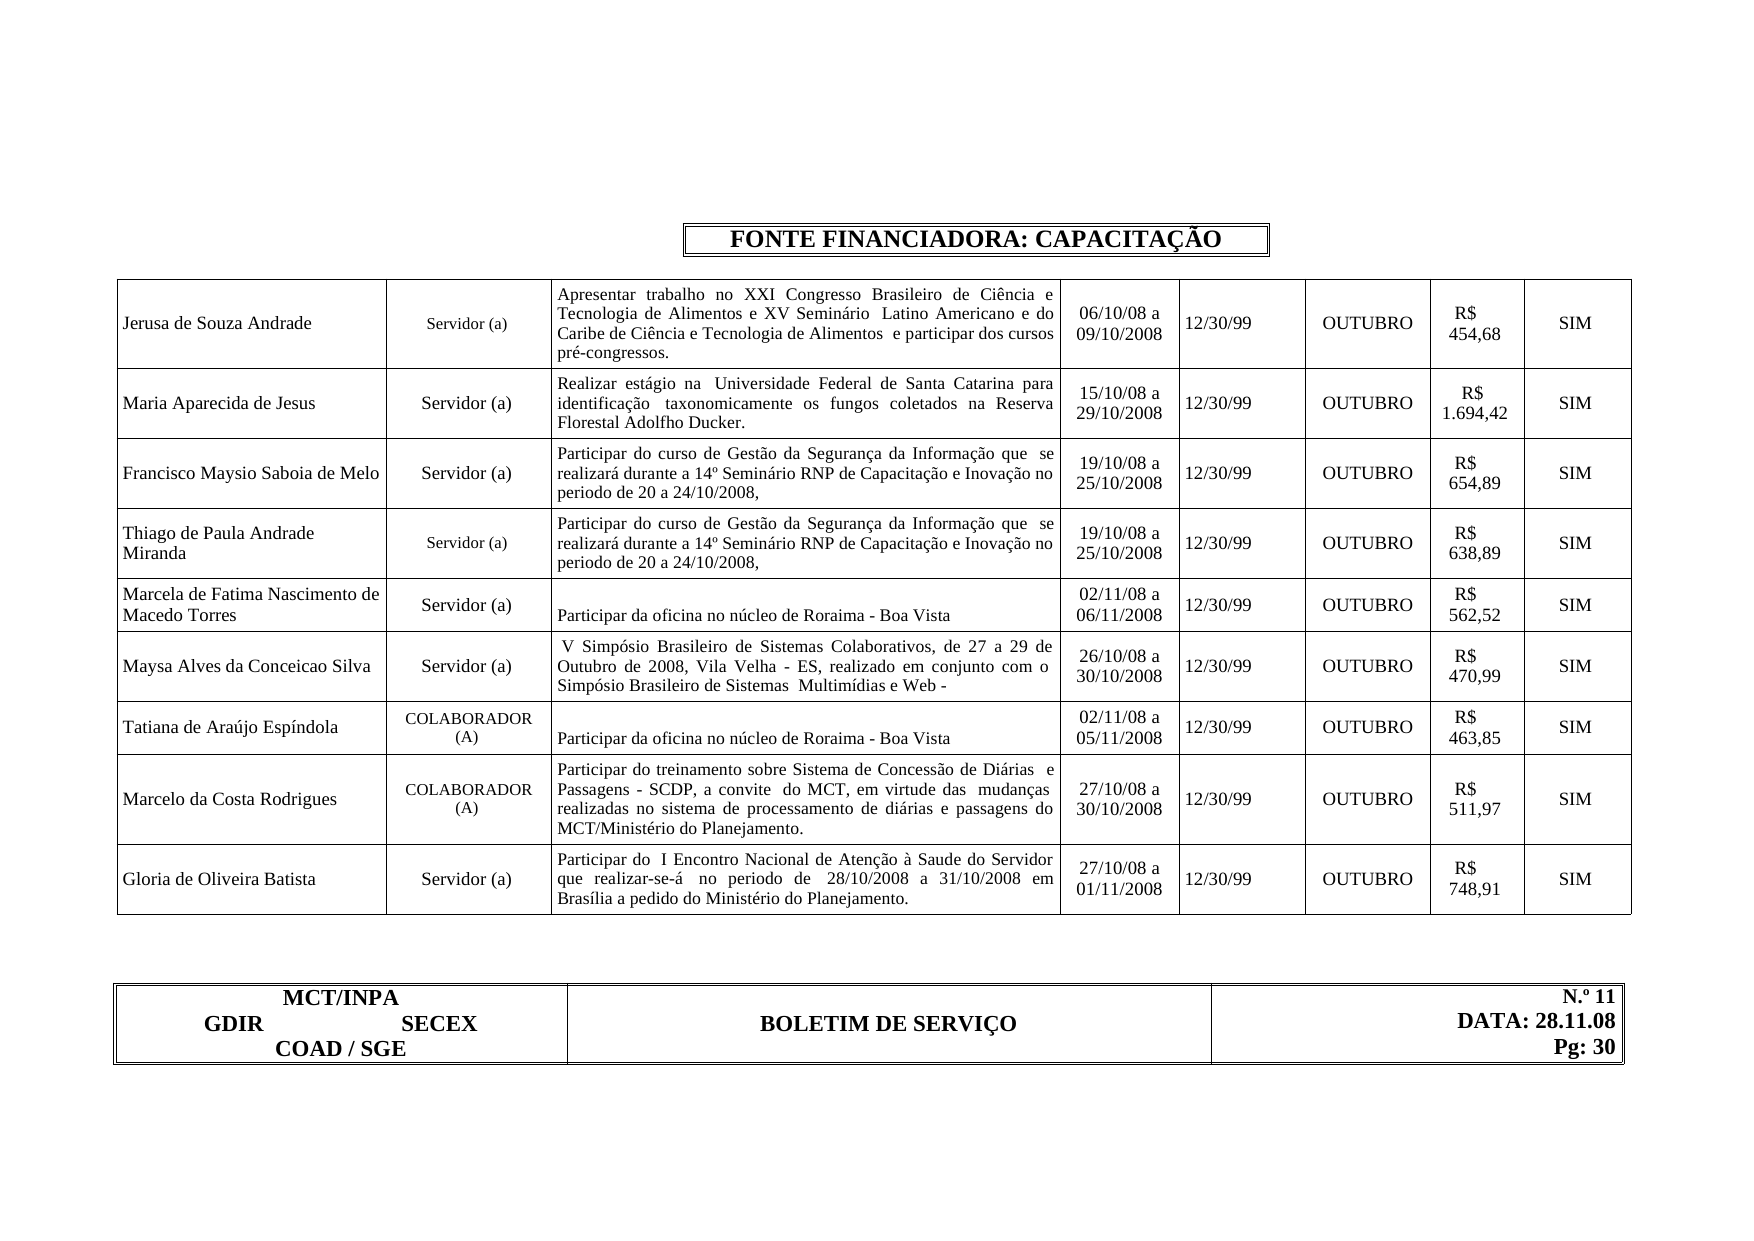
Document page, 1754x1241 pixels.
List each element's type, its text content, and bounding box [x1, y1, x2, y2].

table_cell R$ 1.694,42 [1431, 369, 1524, 438]
table_cell Marcela de Fatima Nascimento de Macedo Torres [118, 579, 386, 631]
table_cell 27/10/08 a 30/10/2008 [1061, 755, 1179, 843]
table_cell Servidor (a) [387, 509, 551, 578]
table_cell Participar da oficina no núcleo de Roraima - Boa Vista [552, 702, 1060, 754]
table_cell 30/12/99 [1180, 632, 1305, 701]
table_cell SIM [1525, 845, 1631, 913]
table_cell SIM [1525, 702, 1631, 754]
table_cell OUTUBRO [1306, 755, 1430, 843]
table_cell Servidor (a) [387, 632, 551, 701]
table_cell 30/12/99 [1180, 439, 1305, 508]
table_cell OUTUBRO [1306, 579, 1430, 631]
table_cell R$ 470,99 [1431, 632, 1524, 701]
table_cell OUTUBRO [1306, 509, 1430, 578]
table_cell OUTUBRO [1306, 369, 1430, 438]
table_cell Gloria de Oliveira Batista [118, 845, 386, 913]
table_cell 30/12/99 [1180, 845, 1305, 913]
table_header Fonte financiadora: CAPACITAÇÃO [686, 227, 1267, 253]
table_cell OUTUBRO [1306, 632, 1430, 701]
table_cell R$ 638,89 [1431, 509, 1524, 578]
table_cell Servidor (a) [387, 439, 551, 508]
table_cell R$ 654,89 [1431, 439, 1524, 508]
table_cell 27/10/08 a 01/11/2008 [1061, 845, 1179, 913]
table_cell R$ 562,52 [1431, 579, 1524, 631]
table_header OUTUBRO [1306, 280, 1430, 368]
table_cell SIM [1525, 509, 1631, 578]
table_cell Thiago de Paula Andrade Miranda [118, 509, 386, 578]
table_cell Realizar estágio na Universidade Federal de Santa Catarina para identificação taxonomicamente os fungos coletados na Reserva Florestal Adolfho Ducker. [552, 369, 1060, 438]
table_cell COLABORADOR (A) [387, 755, 551, 843]
table_cell 02/11/08 a 05/11/2008 [1061, 702, 1179, 754]
table_cell Francisco Maysio Saboia de Melo [118, 439, 386, 508]
table_cell 30/12/99 [1180, 369, 1305, 438]
table_cell SIM [1525, 632, 1631, 701]
table_header R$ 454,68 [1431, 280, 1524, 368]
table_cell 26/10/08 a 30/10/2008 [1061, 632, 1179, 701]
table_cell 30/12/99 [1180, 755, 1305, 843]
table_cell SIM [1525, 579, 1631, 631]
table_cell Servidor (a) [387, 579, 551, 631]
table_cell 19/10/08 a 25/10/2008 [1061, 509, 1179, 578]
table_cell 19/10/08 a 25/10/2008 [1061, 439, 1179, 508]
table_header 30/12/99 [1180, 280, 1305, 368]
table_cell 30/12/99 [1180, 702, 1305, 754]
table_cell Participar do curso de Gestão da Segurança da Informação que se realizará durante a 14º Seminário RNP de Capacitação e Inovação no periodo de 20 a 24/10/2008, [552, 439, 1060, 508]
table_header N.º 11 DATA: 28.11.08 Pg: 30 [1212, 986, 1622, 1062]
table_cell SIM [1525, 369, 1631, 438]
table_cell SIM [1525, 755, 1631, 843]
table_header Servidor (a) [387, 280, 551, 368]
table_header Jerusa de Souza Andrade [118, 280, 386, 368]
table_cell OUTUBRO [1306, 702, 1430, 754]
table_cell 02/11/08 a 06/11/2008 [1061, 579, 1179, 631]
table_cell COLABORADOR (A) [387, 702, 551, 754]
table_header 06/10/08 a 09/10/2008 [1061, 280, 1179, 368]
table_cell Participar da oficina no núcleo de Roraima - Boa Vista [552, 579, 1060, 631]
table_cell R$ 748,91 [1431, 845, 1524, 913]
table_cell Participar do treinamento sobre Sistema de Concessão de Diárias e Passagens - SCDP, a convite do MCT, em virtude das mudanças realizadas no sistema de processamento de diárias e passagens do MCT/Ministério do Planejamento. [552, 755, 1060, 843]
table_cell Participar do curso de Gestão da Segurança da Informação que se realizará durante a 14º Seminário RNP de Capacitação e Inovação no periodo de 20 a 24/10/2008, [552, 509, 1060, 578]
table_cell Participar do I Encontro Nacional de Atenção à Saude do Servidor que realizar-se-á no periodo de 28/10/2008 a 31/10/2008 em Brasília a pedido do Ministério do Planejamento. [552, 845, 1060, 913]
table_header BOLETIM DE SERVIÇO [568, 986, 1211, 1062]
table_cell 30/12/99 [1180, 509, 1305, 578]
table_cell Servidor (a) [387, 845, 551, 913]
table_cell Maria Aparecida de Jesus [118, 369, 386, 438]
table_cell V Simpósio Brasileiro de Sistemas Colaborativos, de 27 a 29 de Outubro de 2008, Vila Velha - ES, realizado em conjunto com o Simpósio Brasileiro de Sistemas Multimídias e Web - [552, 632, 1060, 701]
table_cell Tatiana de Araújo Espíndola [118, 702, 386, 754]
table_cell Marcelo da Costa Rodrigues [118, 755, 386, 843]
table_cell Servidor (a) [387, 369, 551, 438]
table_cell R$ 463,85 [1431, 702, 1524, 754]
table_cell 15/10/08 a 29/10/2008 [1061, 369, 1179, 438]
table_cell R$ 511,97 [1431, 755, 1524, 843]
table_header MCT/INPA GDIR SECEX COAD / SGE [117, 986, 567, 1062]
table_cell OUTUBRO [1306, 845, 1430, 913]
table_cell SIM [1525, 439, 1631, 508]
table_cell Maysa Alves da Conceicao Silva [118, 632, 386, 701]
table_header Apresentar trabalho no XXI Congresso Brasileiro de Ciência e Tecnologia de Alimentos e XV Seminário Latino Americano e do Caribe de Ciência e Tecnologia de Alimentos e participar dos cursos pré-congressos. [552, 280, 1060, 368]
table_cell OUTUBRO [1306, 439, 1430, 508]
table_cell 30/12/99 [1180, 579, 1305, 631]
table_header SIM [1525, 280, 1631, 368]
